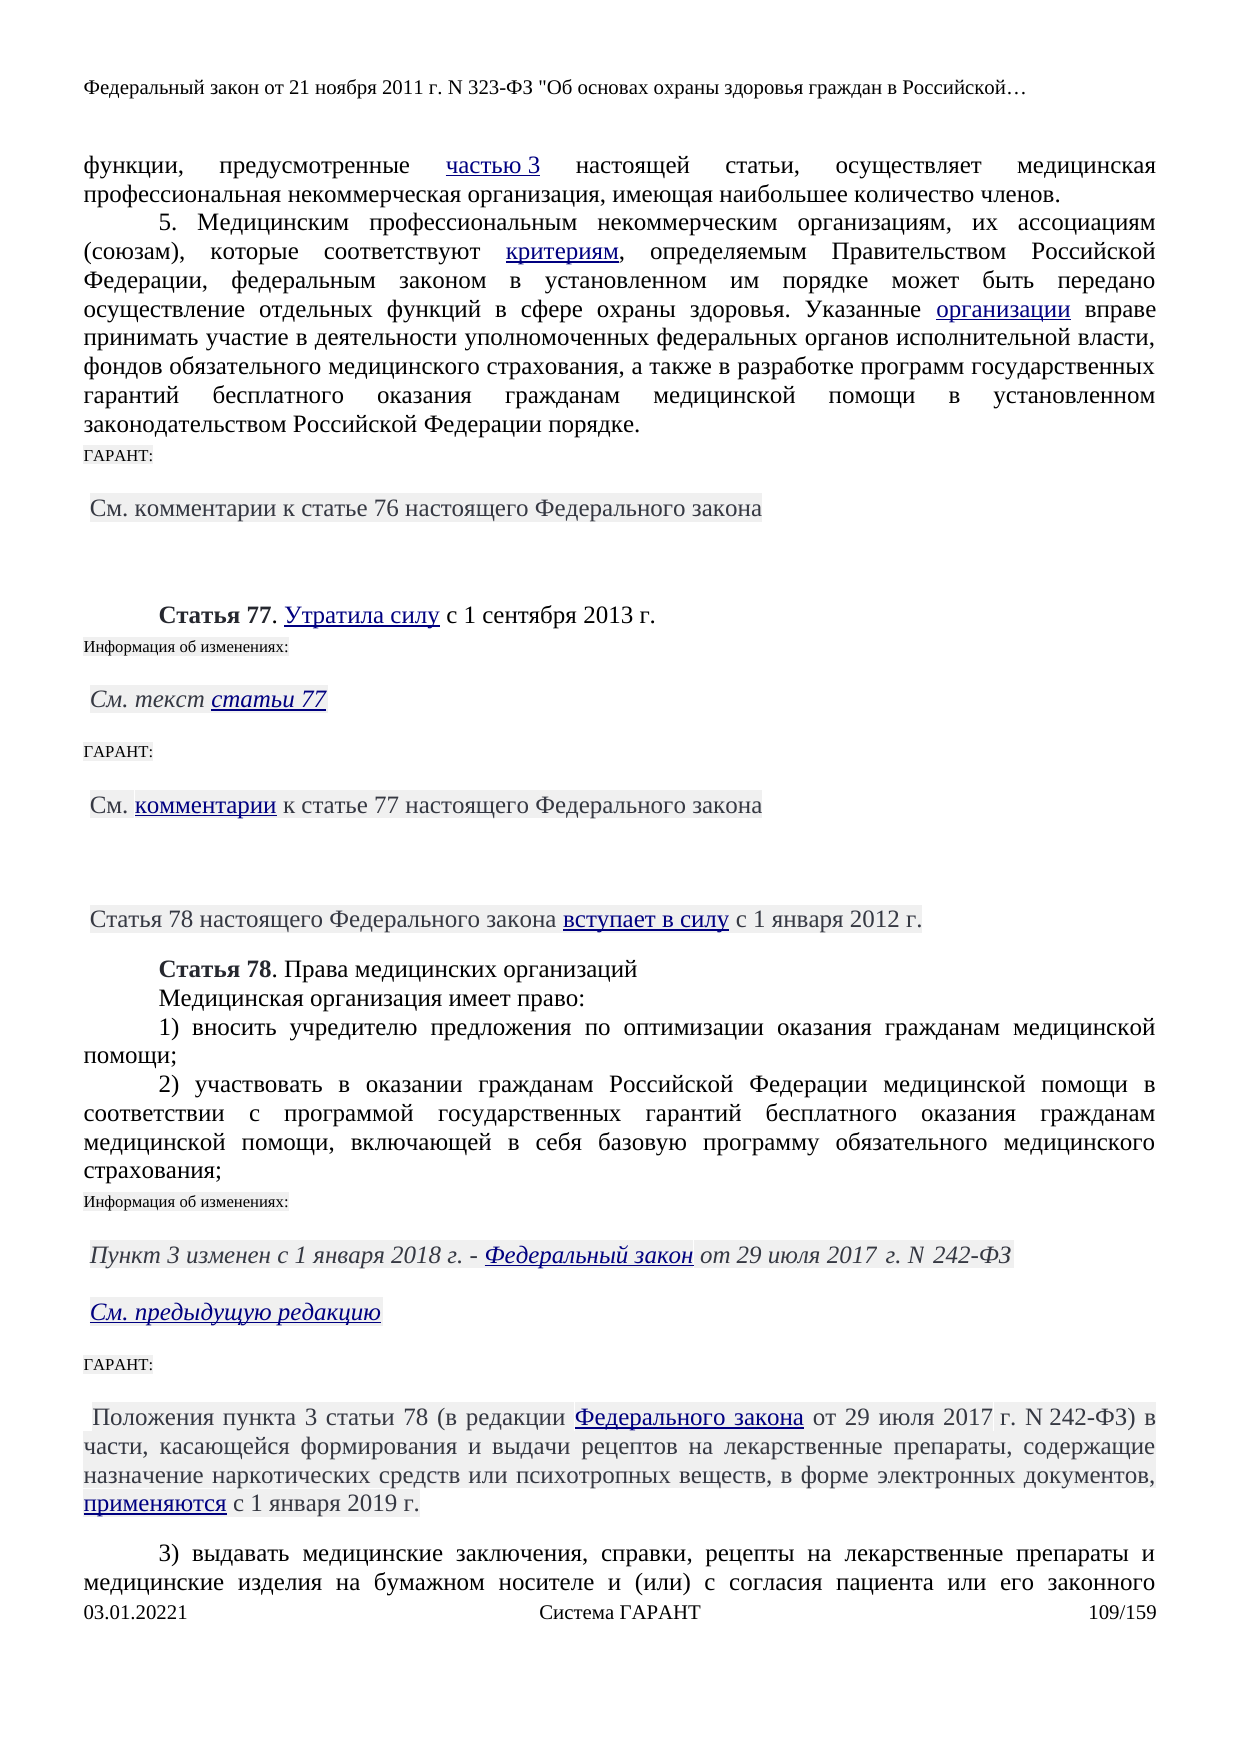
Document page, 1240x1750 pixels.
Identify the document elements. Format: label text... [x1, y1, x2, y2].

text Статья 78. Права медицинских организаций [158, 954, 1156, 983]
text 5. Медицинским профессиональным некоммерческим организациям, их ассоциациям (союзам), которые соответствуют критериям, определяемым Правительством Российской Федерации, федеральным законом в установленном им порядке может быть передано осуществление отдельных функций в сфере охраны здоровья. Указанные организации вправе принимать участие в деятельности уполномоченных федеральных органов исполнительной власти, фондов обязательного медицинского страхования, а также в разработке программ государственных гарантий бесплатного оказания гражданам медицинской помощи в установленном законодательством Российской Федерации порядке. [83, 207, 1156, 437]
text ГАРАНТ: [83, 1354, 1156, 1374]
text См. комментарии к статье 76 настоящего Федерального закона [83, 493, 1156, 522]
text Статья 77. Утратила силу с 1 сентября 2013 г. [158, 600, 1156, 629]
text 3) выдавать медицинские заключения, справки, рецепты на лекарственные препараты и медицинские изделия на бумажном носителе и (или) с согласия пациента или его законного [83, 1538, 1156, 1596]
text Положения пункта 3 статьи 78 (в редакции Федерального закона от 29 июля 2017 г. N 242-ФЗ) в части, касающейся формирования и выдачи рецептов на лекарственные препараты, содержащие назначение наркотических средств или психотропных веществ, в форме электронных документов, применяются с 1 января 2019 г. [83, 1402, 1156, 1517]
text функции, предусмотренные частью 3 настоящей статьи, осуществляет медицинская профессиональная некоммерческая организация, имеющая наибольшее количество членов. [83, 150, 1156, 207]
text Статья 78 настоящего Федерального закона вступает в силу с 1 января 2012 г. [83, 904, 1156, 933]
text Пункт 3 изменен с 1 января 2018 г. - Федеральный закон от 29 июля 2017 г. N 242-ФЗ [83, 1240, 1156, 1268]
text 2) участвовать в оказании гражданам Российской Федерации медицинской помощи в соответствии с программой государственных гарантий бесплатного оказания гражданам медицинской помощи, включающей в себя базовую программу обязательного медицинского страхования; [83, 1069, 1156, 1184]
text См. предыдущую редакцию [83, 1297, 1156, 1326]
text Информация об изменениях: [83, 637, 1156, 656]
text Медицинская организация имеет право: [83, 983, 1156, 1012]
text Информация об изменениях: [83, 1192, 1156, 1211]
text См. комментарии к статье 77 настоящего Федерального закона [83, 790, 1156, 818]
text 1) вносить учредителю предложения по оптимизации оказания гражданам медицинской помощи; [83, 1012, 1156, 1069]
text ГАРАНТ: [83, 445, 1156, 464]
text См. текст статьи 77 [83, 684, 1156, 713]
text ГАРАНТ: [83, 742, 1156, 761]
